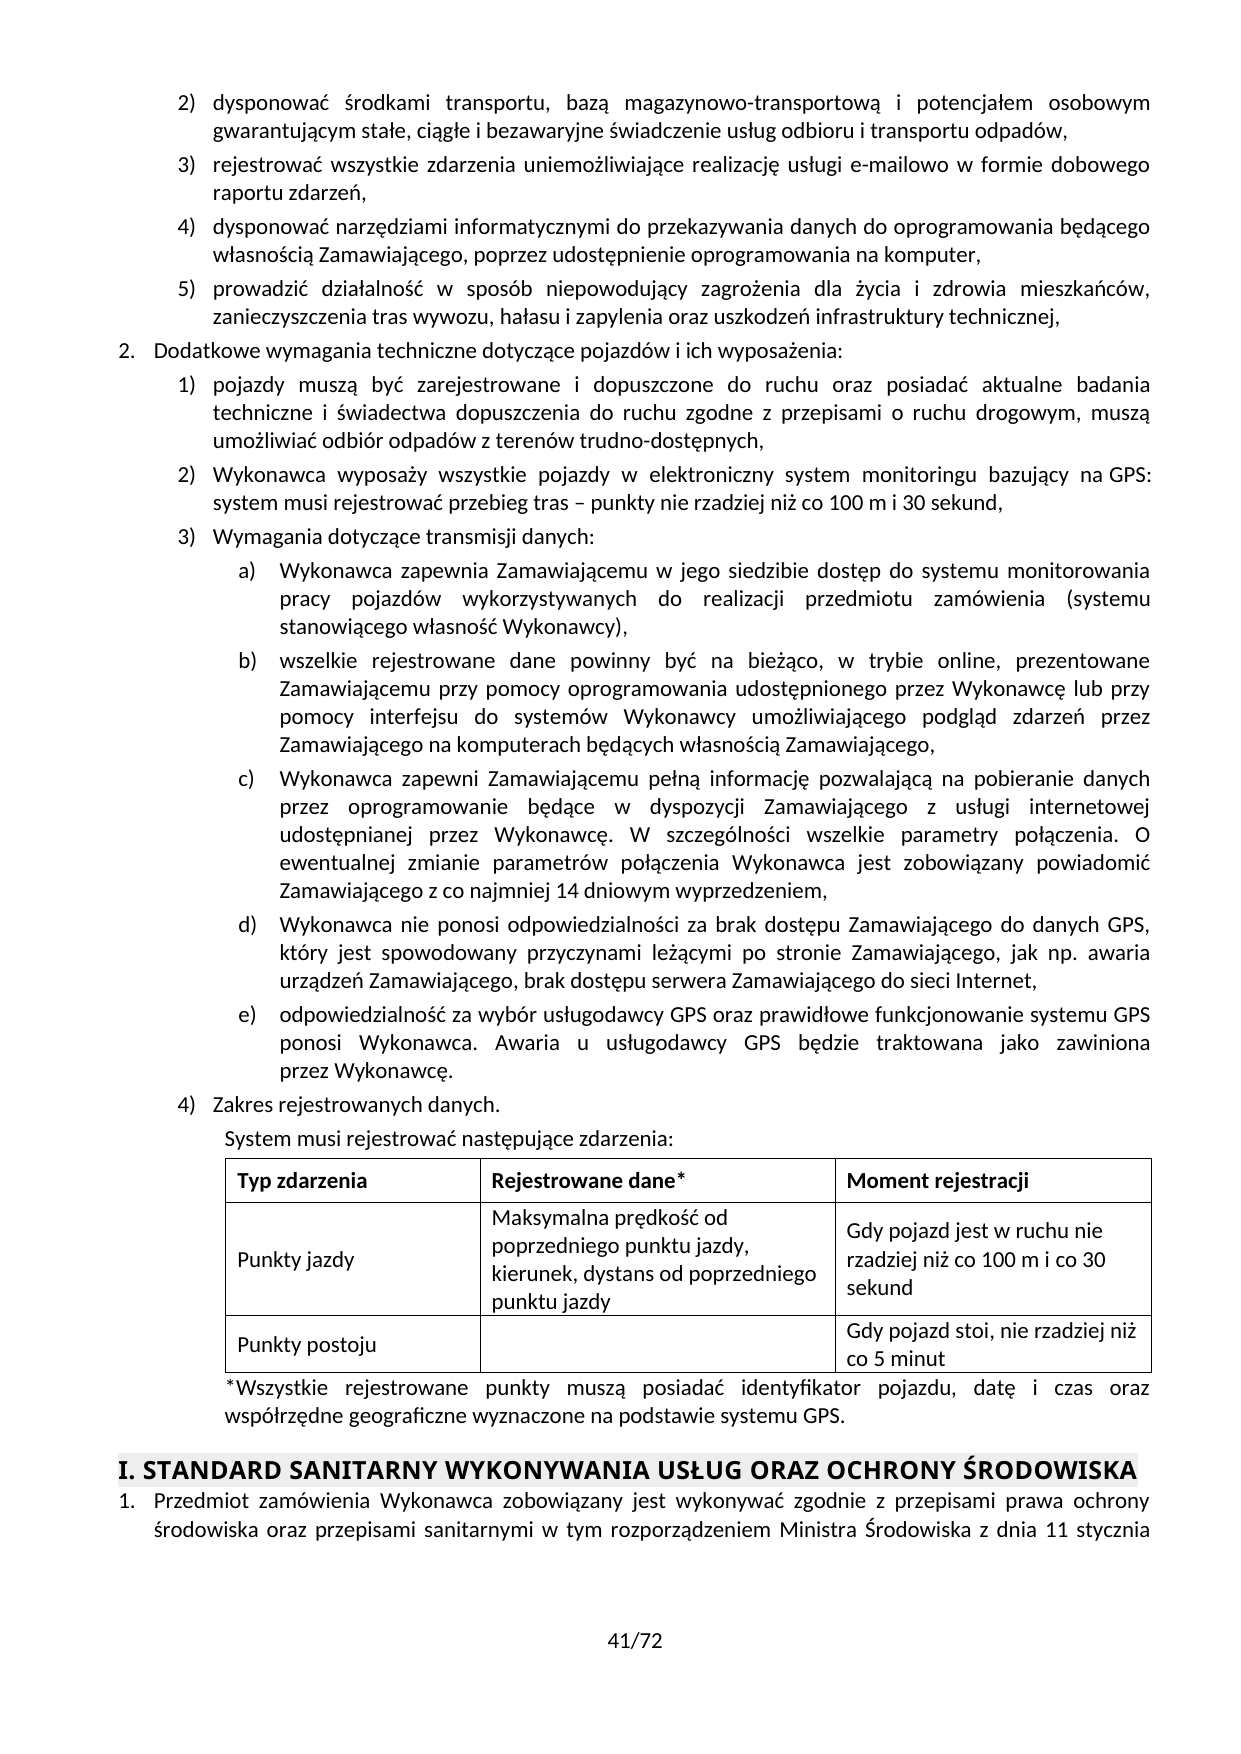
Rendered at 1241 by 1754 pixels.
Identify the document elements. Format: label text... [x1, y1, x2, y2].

list wszelkie rejestrowane dane powinny być na bieżąco, w trybie online, prezentowane Zamawiającemu przy pomocy oprogramowania udostępnionego przez Wykonawcę lub przy pomocy interfejsu do systemów Wykonawcy umożliwiającego podgląd zdarzeń przez Zamawiającego na komputerach będących własnością Zamawiającego, [238, 646, 1152, 758]
list Przedmiot zamówienia Wykonawca zobowiązany jest wykonywać zgodnie z przepisami prawa ochrony środowiska oraz przepisami sanitarnymi w tym rozporządzeniem Ministra Środowiska z dnia 11 stycznia [118, 1487, 1152, 1543]
list pojazdy muszą być zarejestrowane i dopuszczone do ruchu oraz posiadać aktualne badania techniczne i świadectwa dopuszczenia do ruchu zgodne z przepisami o ruchu drogowym, muszą umożliwiać odbiór odpadów z terenów trudno-dostępnych, [177, 370, 1152, 454]
table_header Typ zdarzenia [226, 1159, 480, 1202]
list Wykonawca zapewni Zamawiającemu pełną informację pozwalającą na pobieranie danych przez oprogramowanie będące w dyspozycji Zamawiającego z usługi internetowej udostępnianej przez Wykonawcę. W szczególności wszelkie parametry połączenia. O ewentualnej zmianie parametrów połączenia Wykonawca jest zobowiązany powiadomić Zamawiającego z co najmniej 14 dniowym wyprzedzeniem, [238, 764, 1152, 904]
list odpowiedzialność za wybór usługodawcy GPS oraz prawidłowe funkcjonowanie systemu GPS ponosi Wykonawca. Awaria u usługodawcy GPS będzie traktowana jako zawiniona przez Wykonawcę. [238, 1000, 1152, 1084]
table_header Rejestrowane dane* [481, 1159, 835, 1202]
table_cell Maksymalna prędkość od poprzedniego punktu jazdy, kierunek, dystans od poprzedniego punktu jazdy [481, 1203, 835, 1315]
list Wykonawca zapewnia Zamawiającemu w jego siedzibie dostęp do systemu monitorowania pracy pojazdów wykorzystywanych do realizacji przedmiotu zamówienia (systemu stanowiącego własność Wykonawcy), [238, 556, 1152, 640]
list Wykonawca nie ponosi odpowiedzialności za brak dostępu Zamawiającego do danych GPS, który jest spowodowany przyczynami leżącymi po stronie Zamawiającego, jak np. awaria urządzeń Zamawiającego, brak dostępu serwera Zamawiającego do sieci Internet, [238, 910, 1152, 994]
table_cell Gdy pojazd stoi, nie rzadziej niż co 5 minut [836, 1316, 1151, 1372]
list Wymagania dotyczące transmisji danych: [177, 522, 1152, 550]
list Wykonawca wyposaży wszystkie pojazdy w elektroniczny system monitoringu bazujący na GPS: system musi rejestrować przebieg tras – punkty nie rzadziej niż co 100 m i 30 sekund, [177, 460, 1152, 516]
table_cell Punkty postoju [226, 1316, 480, 1372]
list rejestrować wszystkie zdarzenia uniemożliwiające realizację usługi e-mailowo w formie dobowego raportu zdarzeń, [177, 151, 1152, 207]
table_cell Gdy pojazd jest w ruchu nie rzadziej niż co 100 m i co 30 sekund [836, 1203, 1151, 1315]
list System musi rejestrować następujące zdarzenia: [165, 1124, 1152, 1152]
list *Wszystkie rejestrowane punkty muszą posiadać identyfikator pojazdu, datę i czas oraz współrzędne geograficzne wyznaczone na podstawie systemu GPS. [165, 1373, 1152, 1429]
list Dodatkowe wymagania techniczne dotyczące pojazdów i ich wyposażenia: [118, 336, 1152, 364]
list prowadzić działalność w sposób niepowodujący zagrożenia dla życia i zdrowia mieszkańców, zanieczyszczenia tras wywozu, hałasu i zapylenia oraz uszkodzeń infrastruktury technicznej, [177, 274, 1152, 331]
list dysponować środkami transportu, bazą magazynowo-transportową i potencjałem osobowym gwarantującym stałe, ciągłe i bezawaryjne świadczenie usług odbioru i transportu odpadów, [177, 88, 1152, 144]
list dysponować narzędziami informatycznymi do przekazywania danych do oprogramowania będącego własnością Zamawiającego, poprzez udostępnienie oprogramowania na komputer, [177, 212, 1152, 268]
table_header Moment rejestracji [836, 1159, 1151, 1202]
table_cell [481, 1316, 835, 1372]
list Zakres rejestrowanych danych. [177, 1090, 1152, 1118]
table_cell Punkty jazdy [226, 1203, 480, 1315]
